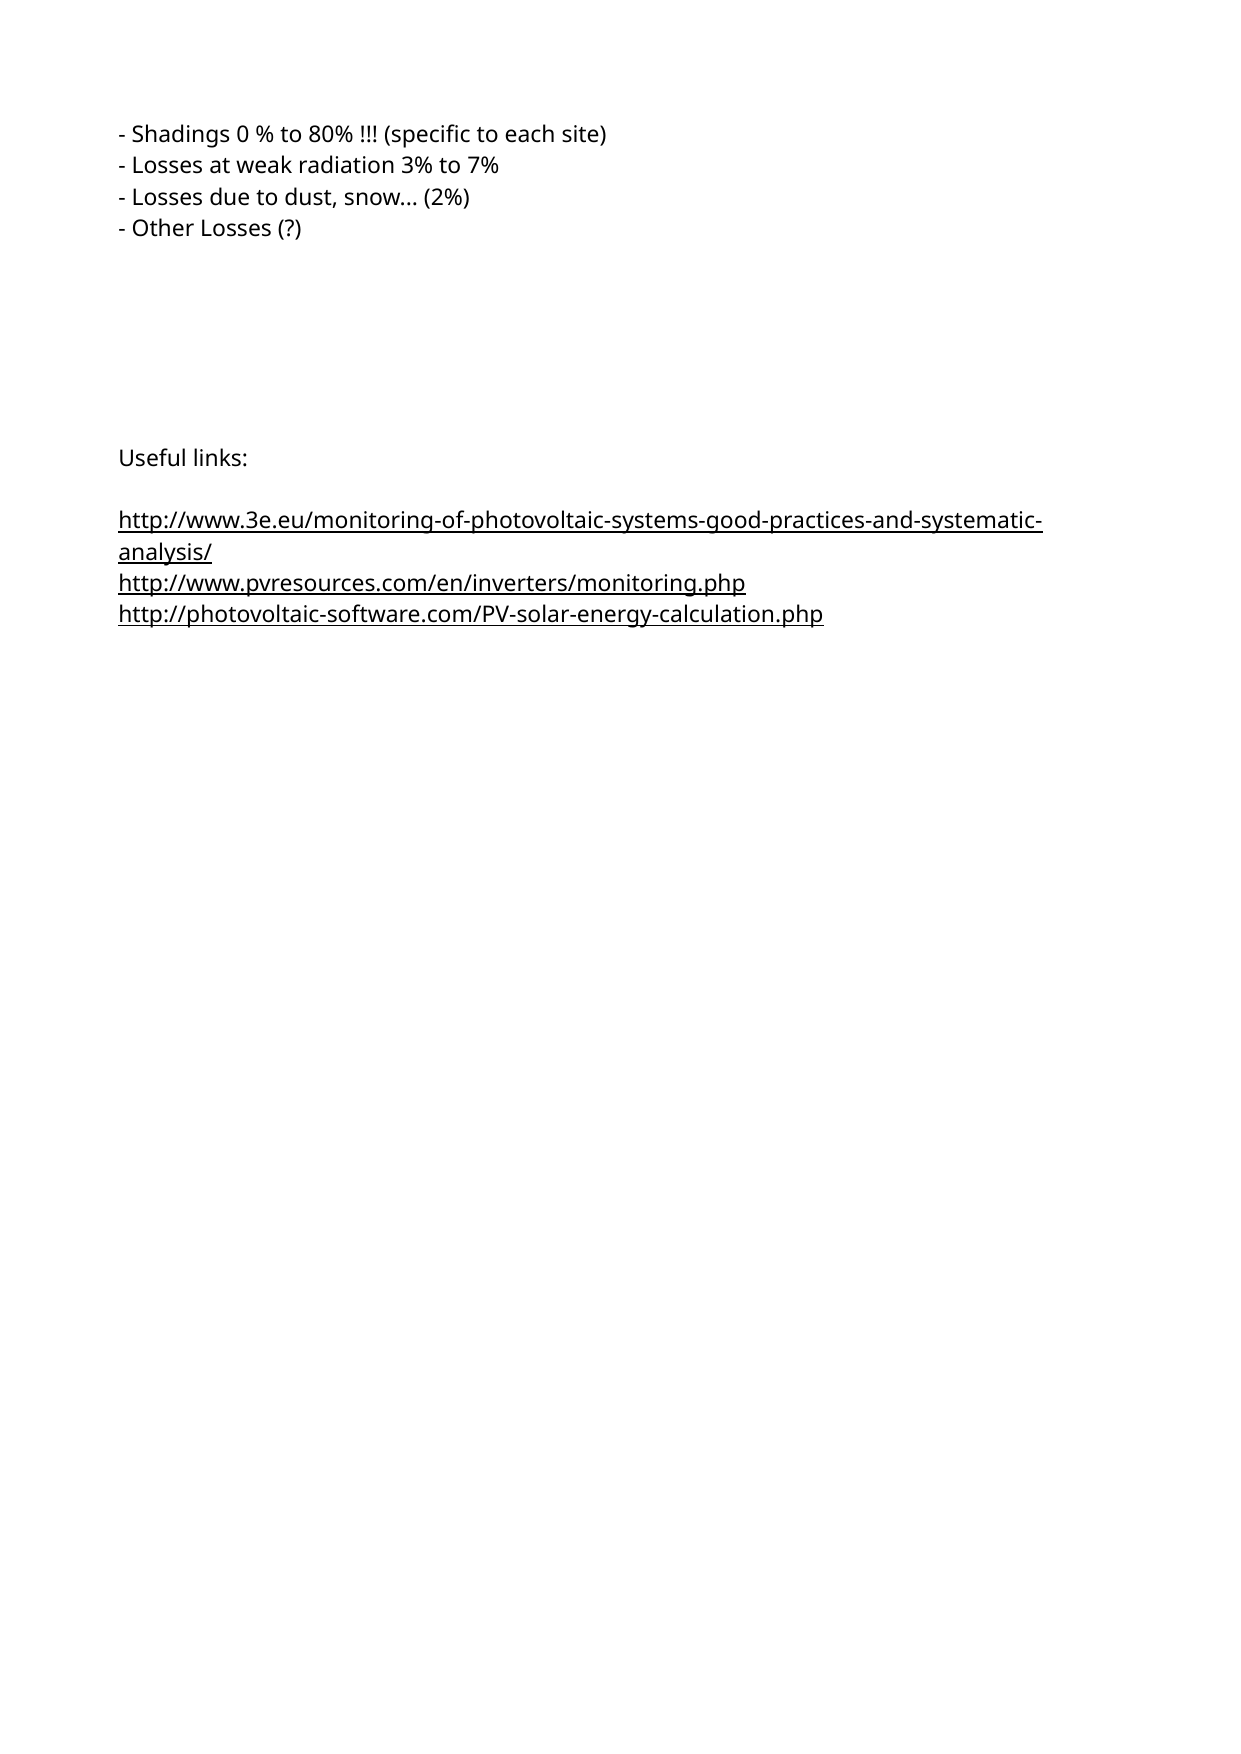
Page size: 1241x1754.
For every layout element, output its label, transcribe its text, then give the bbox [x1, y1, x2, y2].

text http://www.pvresources.com/en/inverters/monitoring.php [118, 567, 1122, 598]
text - Losses due to dust, snow... (2%) [118, 181, 1122, 212]
text http://photovoltaic-software.com/PV-solar-energy-calculation.php [118, 598, 1122, 629]
text - Shadings 0 % to 80% !!! (specific to each site) [118, 118, 1122, 149]
text Useful links: [118, 442, 1122, 473]
text http://www.3e.eu/monitoring-of-photovoltaic-systems-good-practices-and-systematic-analysis/ [118, 504, 1122, 567]
text - Losses at weak radiation 3% to 7% [118, 149, 1122, 181]
text - Other Losses (?) [118, 212, 1122, 243]
